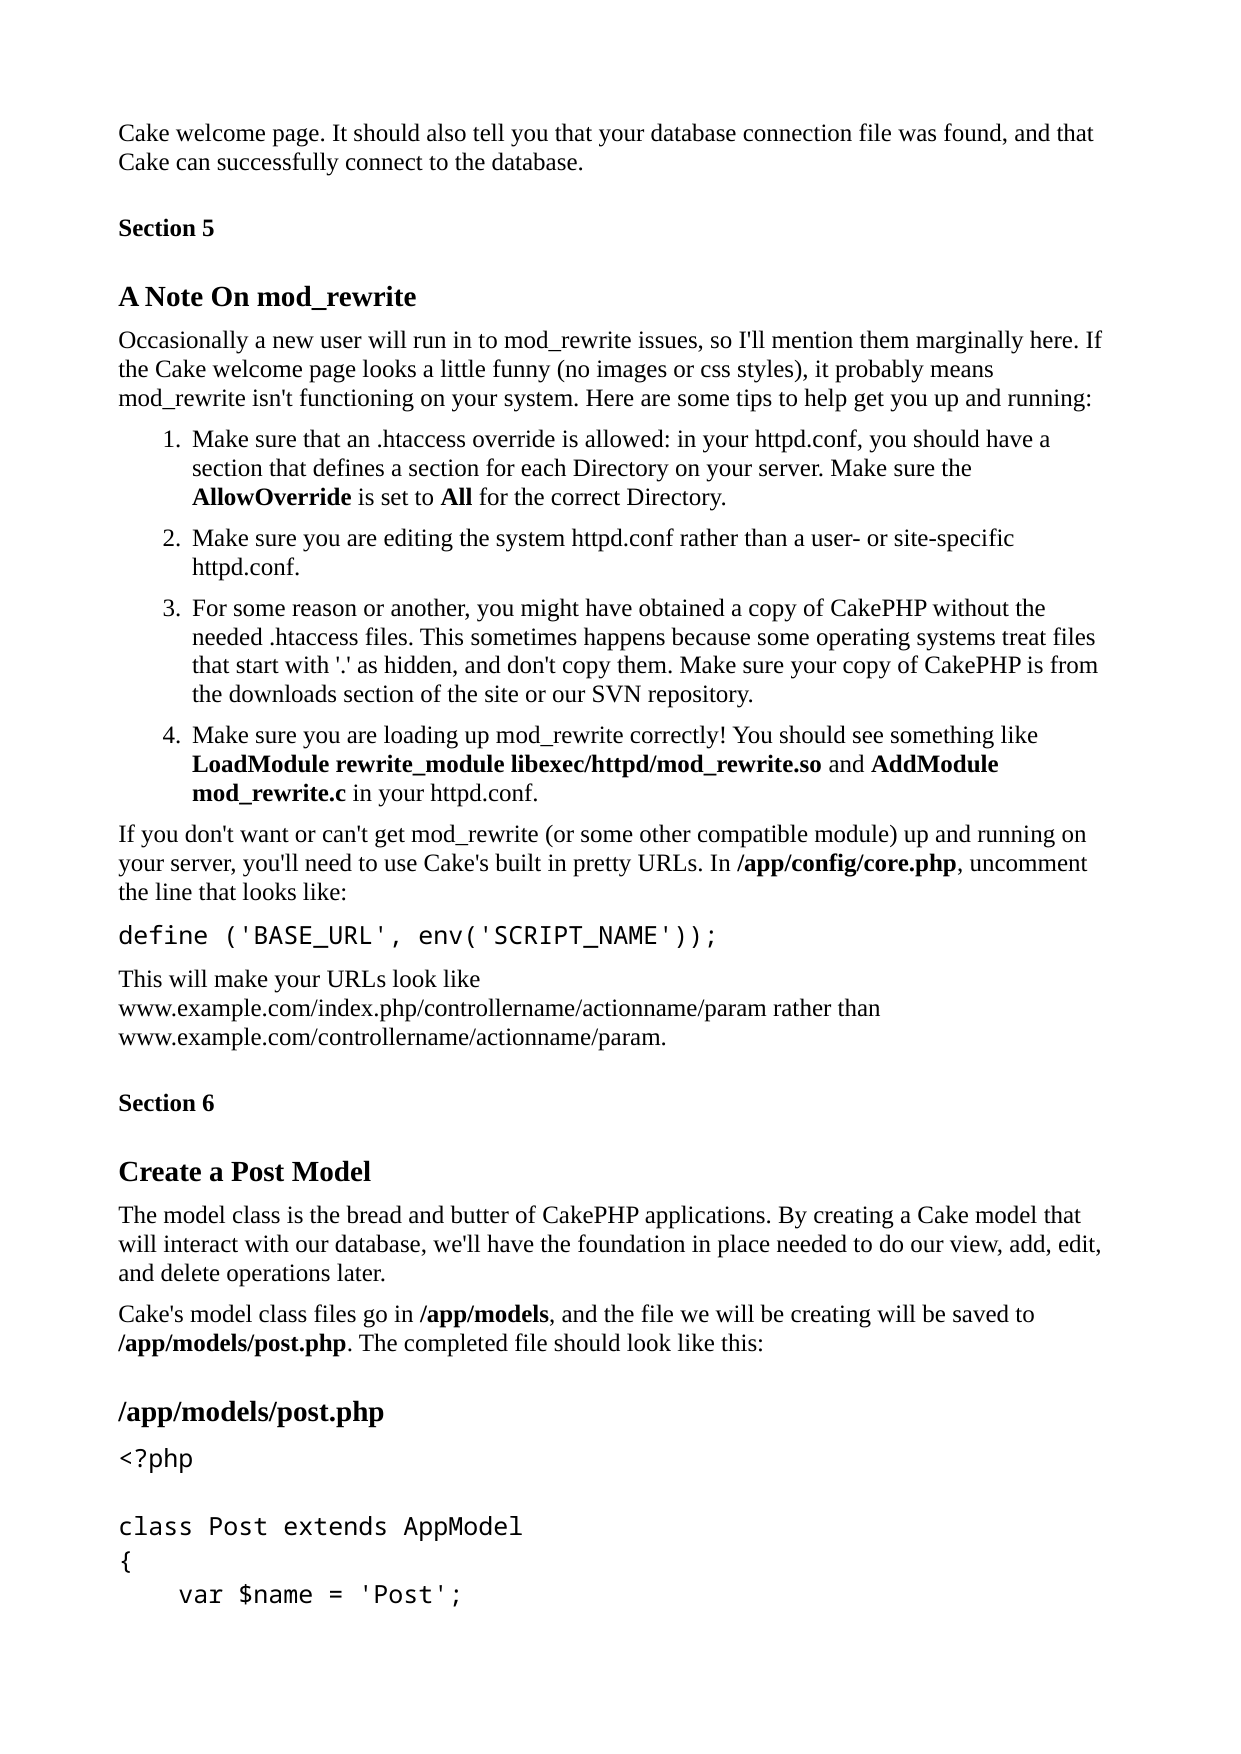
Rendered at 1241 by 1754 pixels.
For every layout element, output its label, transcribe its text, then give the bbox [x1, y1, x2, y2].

list Make sure you are editing the system httpd.conf rather than a user- or site-specific httpd.conf. [162, 523, 1122, 580]
subtitle Section 6 [118, 1088, 1122, 1117]
subtitle /app/models/post.php [118, 1394, 1122, 1428]
list Make sure that an .htaccess override is allowed: in your httpd.conf, you should have a section that defines a section for each Directory on your server. Make sure the AllowOverride is set to All for the correct Directory. [162, 424, 1122, 510]
text Cake welcome page. It should also tell you that your database connection file was found, and that Cake can successfully connect to the database. [118, 118, 1122, 176]
text <?php class Post extends AppModel { var $name = 'Post'; [118, 1440, 1122, 1611]
text Occasionally a new user will run in to mod_rewrite issues, so I'll mention them marginally here. If the Cake welcome page looks a little funny (no images or css styles), it probably means mod_rewrite isn't functioning on your system. Here are some tips to help get you up and running: [118, 325, 1122, 412]
text The model class is the bread and butter of CakePHP applications. By creating a Cake model that will interact with our database, we'll have the foundation in place needed to do our view, add, edit, and delete operations later. [118, 1201, 1122, 1287]
subtitle Section 5 [118, 213, 1122, 242]
text define ('BASE_URL', env('SCRIPT_NAME')); [118, 918, 1122, 952]
subtitle A Note On mod_rewrite [118, 279, 1122, 313]
subtitle Create a Post Model [118, 1154, 1122, 1188]
text If you don't want or can't get mod_rewrite (or some other compatible module) up and running on your server, you'll need to use Cake's built in pretty URLs. In /app/config/core.php, uncomment the line that looks like: [118, 819, 1122, 905]
text Cake's model class files go in /app/models, and the file we will be creating will be saved to /app/models/post.php. The completed file should look like this: [118, 1299, 1122, 1357]
text This will make your URLs look like www.example.com/index.php/controllername/actionname/param rather than www.example.com/controllername/actionname/param. [118, 964, 1122, 1051]
list For some reason or another, you might have obtained a copy of CakePHP without the needed .htaccess files. This sometimes happens because some operating systems treat files that start with '.' as hidden, and don't copy them. Make sure your copy of CakePHP is from the downloads section of the site or our SVN repository. [162, 593, 1122, 708]
list Make sure you are loading up mod_rewrite correctly! You should see something like LoadModule rewrite_module libexec/httpd/mod_rewrite.so and AddModule mod_rewrite.c in your httpd.conf. [162, 720, 1122, 807]
